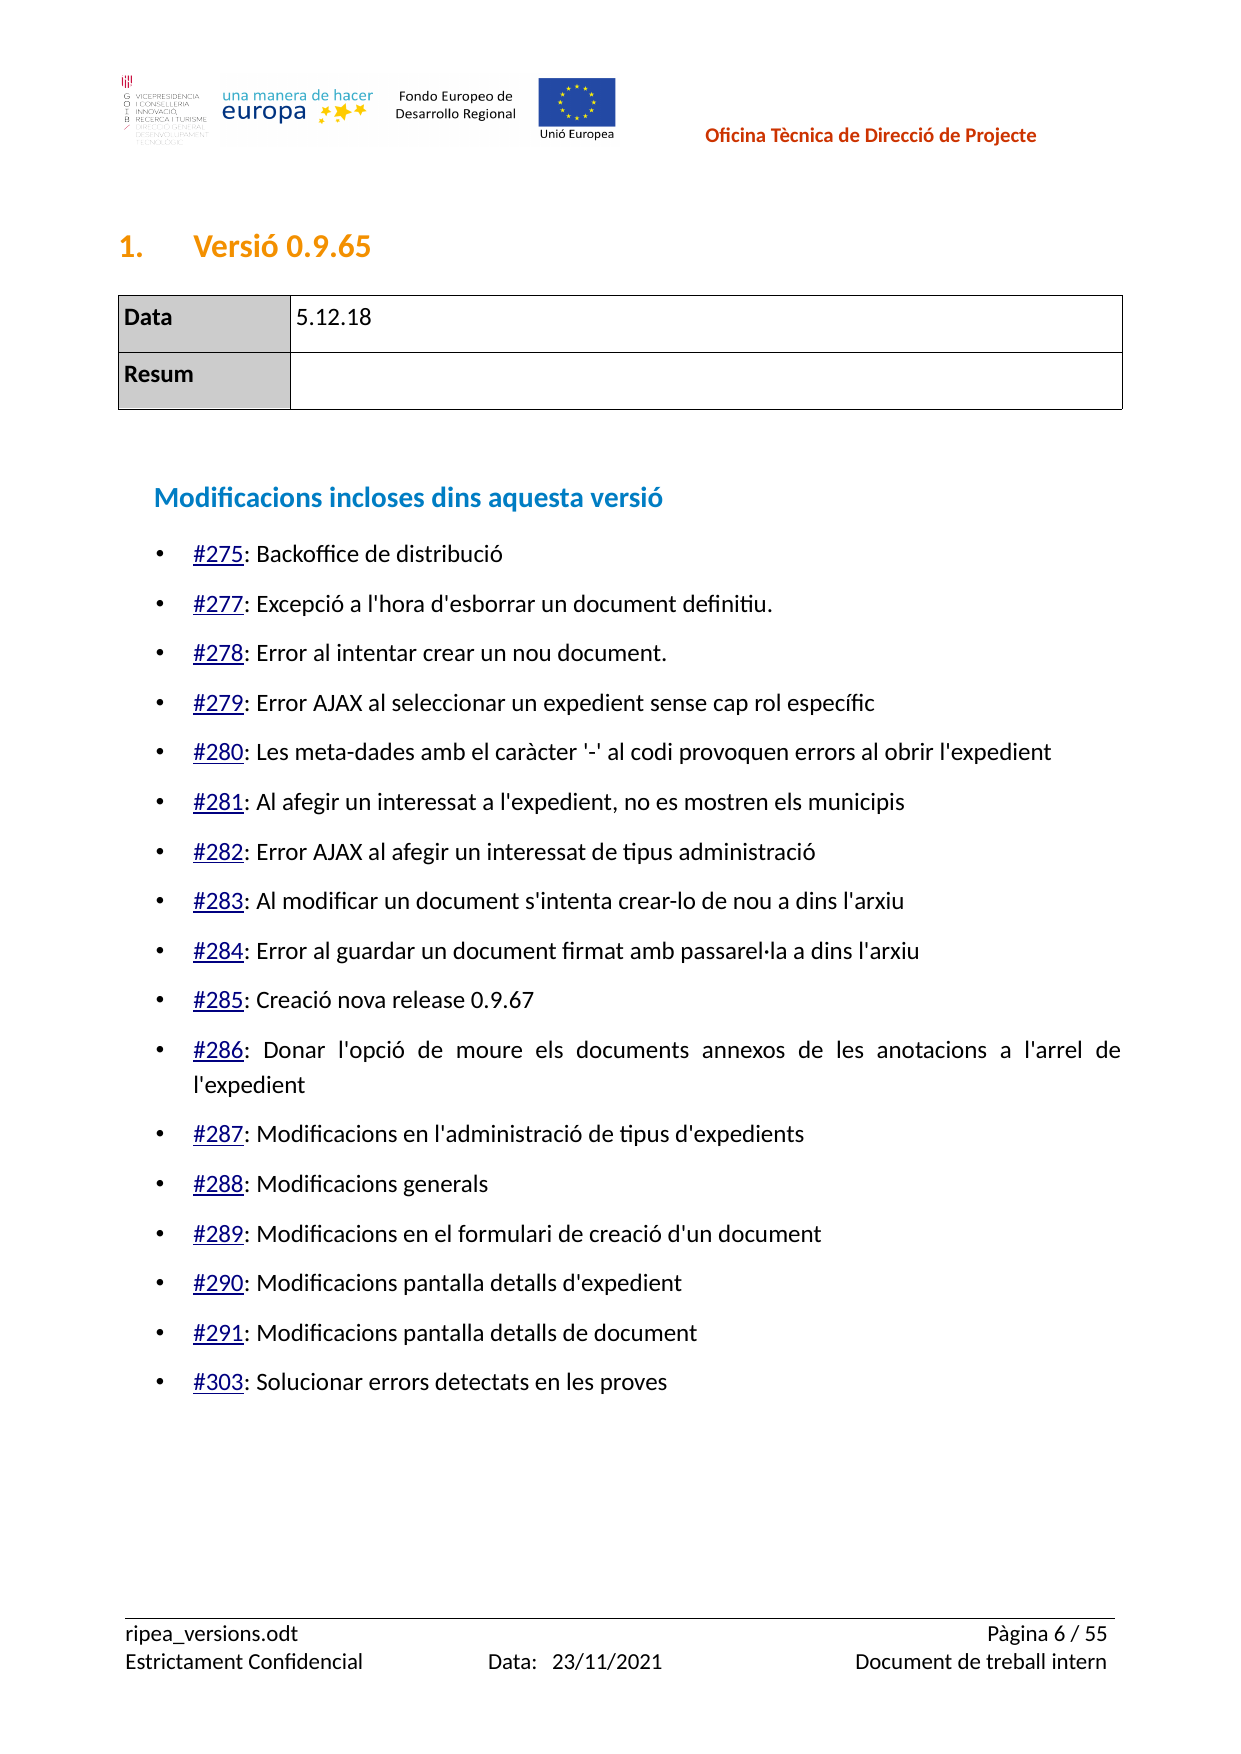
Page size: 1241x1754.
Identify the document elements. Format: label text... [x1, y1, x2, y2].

list #275: Backoffice de distribució [156, 538, 1122, 569]
list #288: Modificacions generals [156, 1168, 1122, 1199]
list #287: Modificacions en l'administració de tipus d'expedients [156, 1118, 1122, 1149]
list #280: Les meta-dades amb el caràcter '-' al codi provoquen errors al obrir l'expedient [156, 736, 1122, 767]
list #289: Modificacions en el formulari de creació d'un document [156, 1218, 1122, 1248]
table_cell [291, 353, 1122, 408]
list #285: Creació nova release 0.9.67 [156, 984, 1122, 1015]
picture [219, 73, 621, 147]
list #279: Error AJAX al seleccionar un expedient sense cap rol específic [156, 687, 1122, 717]
table_cell Resum [119, 353, 290, 408]
picture [118, 73, 213, 147]
table_header 5.12.18 [291, 296, 1122, 352]
list #286: Donar l'opció de moure els documents annexos de les anotacions a l'arrel de l'expedient [156, 1034, 1122, 1099]
table_header Data [119, 296, 290, 352]
list #291: Modificacions pantalla detalls de document [156, 1317, 1122, 1347]
subtitle Modificacions incloses dins aquesta versió [153, 479, 1122, 514]
list #303: Solucionar errors detectats en les proves [156, 1366, 1122, 1397]
list #283: Al modificar un document s'intenta crear-lo de nou a dins l'arxiu [156, 885, 1122, 916]
list #290: Modificacions pantalla detalls d'expedient [156, 1267, 1122, 1298]
list #278: Error al intentar crear un nou document. [156, 637, 1122, 668]
list #282: Error AJAX al afegir un interessat de tipus administració [156, 836, 1122, 866]
subtitle Versió 0.9.65 [118, 225, 1122, 266]
list #281: Al afegir un interessat a l'expedient, no es mostren els municipis [156, 786, 1122, 817]
list #277: Excepció a l'hora d'esborrar un document definitiu. [156, 588, 1122, 618]
list #284: Error al guardar un document firmat amb passarel·la a dins l'arxiu [156, 935, 1122, 965]
